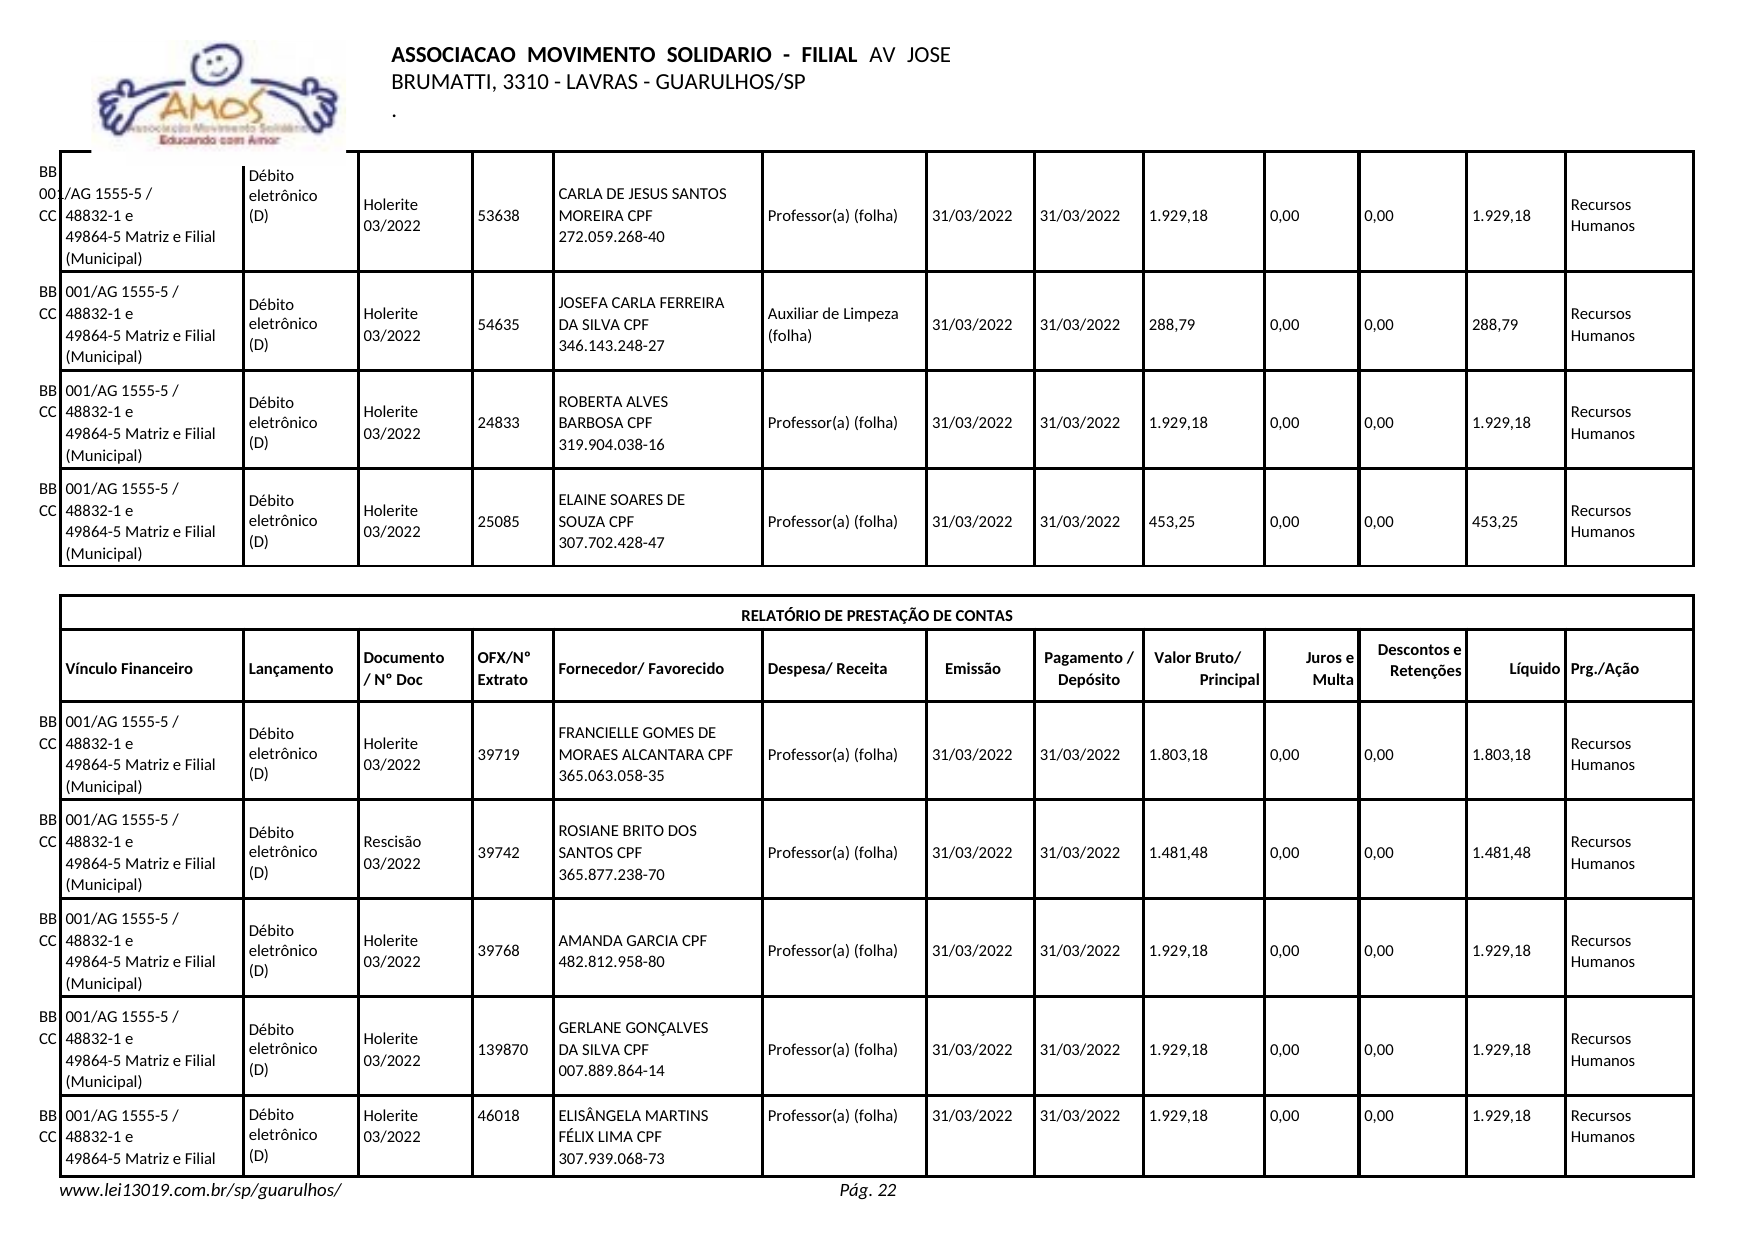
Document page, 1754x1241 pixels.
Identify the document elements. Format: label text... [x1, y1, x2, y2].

table_cell Professor(a) (folha) [764, 998, 925, 1093]
table_cell 139870 [474, 998, 552, 1093]
table_cell Pagamento / Depósito [1036, 631, 1142, 700]
table_cell 1.929,18 [1468, 153, 1564, 270]
table_cell Débito eletrônico (D) [245, 153, 357, 270]
table_cell 31/03/2022 [1036, 372, 1142, 467]
table_cell Recursos Humanos [1567, 470, 1692, 565]
table_cell 0,00 [1266, 801, 1357, 897]
table_cell 0,00 [1266, 153, 1357, 270]
table_cell Professor(a) (folha) [764, 153, 925, 270]
table_cell 0,00 [1361, 273, 1465, 368]
table_cell 0,00 [1266, 998, 1357, 1093]
table_cell Professor(a) (folha) [764, 801, 925, 897]
table_cell Holerite 03/2022 [360, 470, 471, 565]
table_cell 0,00 [1266, 703, 1357, 798]
table_cell Débito eletrônico (D) [245, 273, 357, 368]
table_cell 0,00 [1361, 470, 1465, 565]
table_cell 31/03/2022 [1036, 470, 1142, 565]
table_cell Recursos Humanos [1567, 703, 1692, 798]
table_cell 39768 [474, 900, 552, 995]
table_cell 1.929,18 [1145, 372, 1263, 467]
table_cell Recursos Humanos [1567, 372, 1692, 467]
table_cell Prg./Ação [1567, 631, 1692, 700]
table_cell JOSEFA CARLA FERREIRA DA SILVA CPF 346.143.248-27 [555, 273, 761, 368]
table_cell ROSIANE BRITO DOS SANTOS CPF 365.877.238-70 [555, 801, 761, 897]
table_header RELATÓRIO DE PRESTAÇÃO DE CONTAS [62, 597, 1692, 628]
table_cell Recursos Humanos [1567, 900, 1692, 995]
table_cell Holerite 03/2022 [360, 1097, 471, 1175]
table_cell 0,00 [1361, 703, 1465, 798]
table_cell 0,00 [1361, 900, 1465, 995]
table_cell Auxiliar de Limpeza (folha) [764, 273, 925, 368]
table_cell Descontos e Retenções [1361, 631, 1465, 700]
table_cell 31/03/2022 [928, 372, 1033, 467]
table_cell CARLA DE JESUS SANTOS MOREIRA CPF 272.059.268-40 [555, 153, 761, 270]
table_cell Juros e Multa [1266, 631, 1357, 700]
table_cell Holerite 03/2022 [360, 998, 471, 1093]
table_cell AMANDA GARCIA CPF 482.812.958-80 [555, 900, 761, 995]
table_cell Recursos Humanos [1567, 1097, 1692, 1175]
table_cell 31/03/2022 [928, 1097, 1033, 1175]
table_cell FRANCIELLE GOMES DE MORAES ALCANTARA CPF 365.063.058-35 [555, 703, 761, 798]
table_cell 1.929,18 [1468, 372, 1564, 467]
table_cell 31/03/2022 [928, 703, 1033, 798]
table_cell 1.929,18 [1468, 900, 1564, 995]
table_cell 31/03/2022 [928, 273, 1033, 368]
table_cell 31/03/2022 [1036, 703, 1142, 798]
table_cell GERLANE GONÇALVES DA SILVA CPF 007.889.864-14 [555, 998, 761, 1093]
table_cell 31/03/2022 [928, 998, 1033, 1093]
table_cell 31/03/2022 [928, 801, 1033, 897]
table_cell 1.929,18 [1145, 998, 1263, 1093]
table_cell 31/03/2022 [928, 153, 1033, 270]
table_cell Holerite 03/2022 [360, 273, 471, 368]
table_cell 25085 [474, 470, 552, 565]
table_cell 0,00 [1361, 801, 1465, 897]
table_cell 1.929,18 [1468, 1097, 1564, 1175]
table_cell 46018 [474, 1097, 552, 1175]
table_cell 0,00 [1361, 998, 1465, 1093]
table_cell 31/03/2022 [928, 470, 1033, 565]
table_cell 31/03/2022 [1036, 900, 1142, 995]
table_cell Holerite 03/2022 [360, 372, 471, 467]
table_cell 39719 [474, 703, 552, 798]
table_cell Professor(a) (folha) [764, 900, 925, 995]
table_cell Líquido [1468, 631, 1564, 700]
table_cell 1.803,18 [1468, 703, 1564, 798]
table_cell 31/03/2022 [1036, 273, 1142, 368]
table_cell 001/AG 1555-5 / 48832-1 e 49864-5 Matriz e Filial (Municipal) [62, 273, 242, 368]
table_cell Valor Bruto/ Principal [1145, 631, 1263, 700]
table_cell 001/AG 1555-5 / 48832-1 e 49864-5 Matriz e Filial (Municipal) [62, 153, 242, 270]
table_cell OFX/Nº Extrato [474, 631, 552, 700]
table_cell 0,00 [1266, 900, 1357, 995]
table_cell Vínculo Financeiro [62, 631, 242, 700]
table_cell 0,00 [1266, 470, 1357, 565]
table_cell 31/03/2022 [928, 900, 1033, 995]
table_cell Holerite 03/2022 [360, 153, 471, 270]
table_cell 453,25 [1145, 470, 1263, 565]
table_cell 288,79 [1145, 273, 1263, 368]
table_cell 0,00 [1266, 1097, 1357, 1175]
table_cell 1.929,18 [1145, 1097, 1263, 1175]
table_cell Recursos Humanos [1567, 998, 1692, 1093]
table_cell 1.481,48 [1468, 801, 1564, 897]
table_cell 1.929,18 [1145, 153, 1263, 270]
table_cell Documento / Nº Doc [360, 631, 471, 700]
table_cell Professor(a) (folha) [764, 470, 925, 565]
table_cell Recursos Humanos [1567, 801, 1692, 897]
table_cell 288,79 [1468, 273, 1564, 368]
table_cell Recursos Humanos [1567, 273, 1692, 368]
table_cell Professor(a) (folha) [764, 1097, 925, 1175]
table_cell 453,25 [1468, 470, 1564, 565]
table_cell 001/AG 1555-5 / 48832-1 e 49864-5 Matriz e Filial (Municipal) [62, 998, 242, 1093]
table_cell 1.481,48 [1145, 801, 1263, 897]
table_cell ELAINE SOARES DE SOUZA CPF 307.702.428-47 [555, 470, 761, 565]
table_cell 24833 [474, 372, 552, 467]
table_cell Débito eletrônico (D) [245, 470, 357, 565]
table_cell Débito eletrônico (D) [245, 372, 357, 467]
table_cell Débito eletrônico (D) [245, 1097, 357, 1175]
table_cell Emissão [928, 631, 1033, 700]
table_cell 31/03/2022 [1036, 998, 1142, 1093]
table_cell 1.929,18 [1468, 998, 1564, 1093]
table_cell Despesa/ Receita [764, 631, 925, 700]
table_cell 001/AG 1555-5 / 48832-1 e 49864-5 Matriz e Filial [62, 1097, 242, 1175]
table_cell 1.929,18 [1145, 900, 1263, 995]
table_cell 31/03/2022 [1036, 1097, 1142, 1175]
table_cell 001/AG 1555-5 / 48832-1 e 49864-5 Matriz e Filial (Municipal) [62, 900, 242, 995]
table_cell 001/AG 1555-5 / 48832-1 e 49864-5 Matriz e Filial (Municipal) [62, 801, 242, 897]
table_cell Débito eletrônico (D) [245, 703, 357, 798]
table_cell Fornecedor/ Favorecido [555, 631, 761, 700]
table_cell 001/AG 1555-5 / 48832-1 e 49864-5 Matriz e Filial (Municipal) [62, 470, 242, 565]
table_cell Rescisão 03/2022 [360, 801, 471, 897]
table_cell 001/AG 1555-5 / 48832-1 e 49864-5 Matriz e Filial (Municipal) [62, 372, 242, 467]
table_cell ELISÂNGELA MARTINS FÉLIX LIMA CPF 307.939.068-73 [555, 1097, 761, 1175]
table_cell 31/03/2022 [1036, 801, 1142, 897]
table_cell Holerite 03/2022 [360, 900, 471, 995]
table_cell 0,00 [1361, 1097, 1465, 1175]
table_cell 0,00 [1266, 273, 1357, 368]
table_cell 0,00 [1266, 372, 1357, 467]
table_cell ROBERTA ALVES BARBOSA CPF 319.904.038-16 [555, 372, 761, 467]
table_cell 39742 [474, 801, 552, 897]
table_cell Débito eletrônico (D) [245, 801, 357, 897]
table_cell 54635 [474, 273, 552, 368]
table_cell 53638 [474, 153, 552, 270]
table_cell 1.803,18 [1145, 703, 1263, 798]
table_cell Débito eletrônico (D) [245, 900, 357, 995]
table_cell Professor(a) (folha) [764, 703, 925, 798]
table_cell Holerite 03/2022 [360, 703, 471, 798]
table_cell Débito eletrônico (D) [245, 998, 357, 1093]
table_cell Lançamento [245, 631, 357, 700]
table_cell Professor(a) (folha) [764, 372, 925, 467]
table_cell 001/AG 1555-5 / 48832-1 e 49864-5 Matriz e Filial (Municipal) [62, 703, 242, 798]
table_cell 31/03/2022 [1036, 153, 1142, 270]
table_cell 0,00 [1361, 153, 1465, 270]
table_cell 0,00 [1361, 372, 1465, 467]
table_cell Recursos Humanos [1567, 153, 1692, 270]
